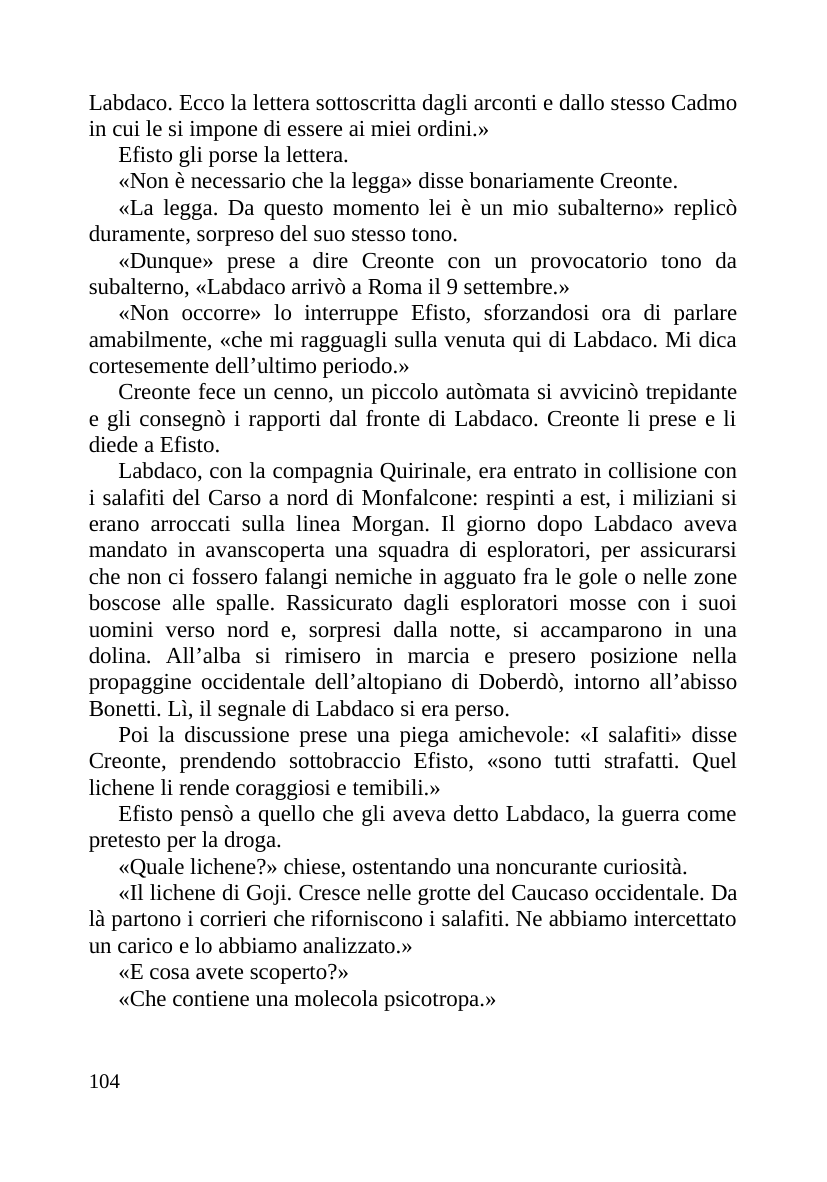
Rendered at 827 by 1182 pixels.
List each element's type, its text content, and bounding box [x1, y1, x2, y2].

text «E cosa avete scoperto?» [88, 958, 738, 984]
text «Il lichene di Goji. Cresce nelle grotte del Caucaso occidentale. Da là partono i corrieri che riforniscono i salafiti. Ne abbiamo intercettato un carico e lo abbiamo analizzato.» [88, 879, 738, 958]
text Efisto gli porse la lettera. [88, 141, 738, 168]
text Creonte fece un cenno, un piccolo autòmata si avvicinò trepidante e gli consegnò i rapporti dal fronte di Labdaco. Creonte li prese e li diede a Efisto. [88, 378, 738, 457]
text Poi la discussione prese una piega amichevole: «I salafiti» disse Creonte, prendendo sottobraccio Efisto, «sono tutti strafatti. Quel lichene li rende coraggiosi e temibili.» [88, 721, 738, 800]
text «La legga. Da questo momento lei è un mio subalterno» replicò duramente, sorpreso del suo stesso tono. [88, 194, 738, 247]
text «Quale lichene?» chiese, ostentando una noncurante curiosità. [88, 853, 738, 879]
text Labdaco. Ecco la lettera sottoscritta dagli arconti e dallo stesso Cadmo in cui le si impone di essere ai miei ordini.» [88, 88, 738, 141]
text Labdaco, con la compagnia Quirinale, era entrato in collisione con i salafiti del Carso a nord di Monfalcone: respinti a est, i miliziani si erano arroccati sulla linea Morgan. Il giorno dopo Labdaco aveva mandato in avanscoperta una squadra di esploratori, per assicurarsi che non ci fossero falangi nemiche in agguato fra le gole o nelle zone boscose alle spalle. Rassicurato dagli esploratori mosse con i suoi uomini verso nord e, sorpresi dalla notte, si accamparono in una dolina. All’alba si rimisero in marcia e presero posizione nella propaggine occidentale dell’altopiano di Doberdò, intorno all’abisso Bonetti. Lì, il segnale di Labdaco si era perso. [88, 457, 738, 721]
text «Dunque» prese a dire Creonte con un provocatorio tono da subalterno, «Labdaco arrivò a Roma il 9 settembre.» [88, 247, 738, 299]
text Efisto pensò a quello che gli aveva detto Labdaco, la guerra come pretesto per la droga. [88, 800, 738, 853]
text «Che contiene una molecola psicotropa.» [88, 984, 738, 1011]
text «Non occorre» lo interruppe Efisto, sforzandosi ora di parlare amabilmente, «che mi ragguagli sulla venuta qui di Labdaco. Mi dica cortesemente dell’ultimo periodo.» [88, 299, 738, 378]
text «Non è necessario che la legga» disse bonariamente Creonte. [88, 168, 738, 194]
